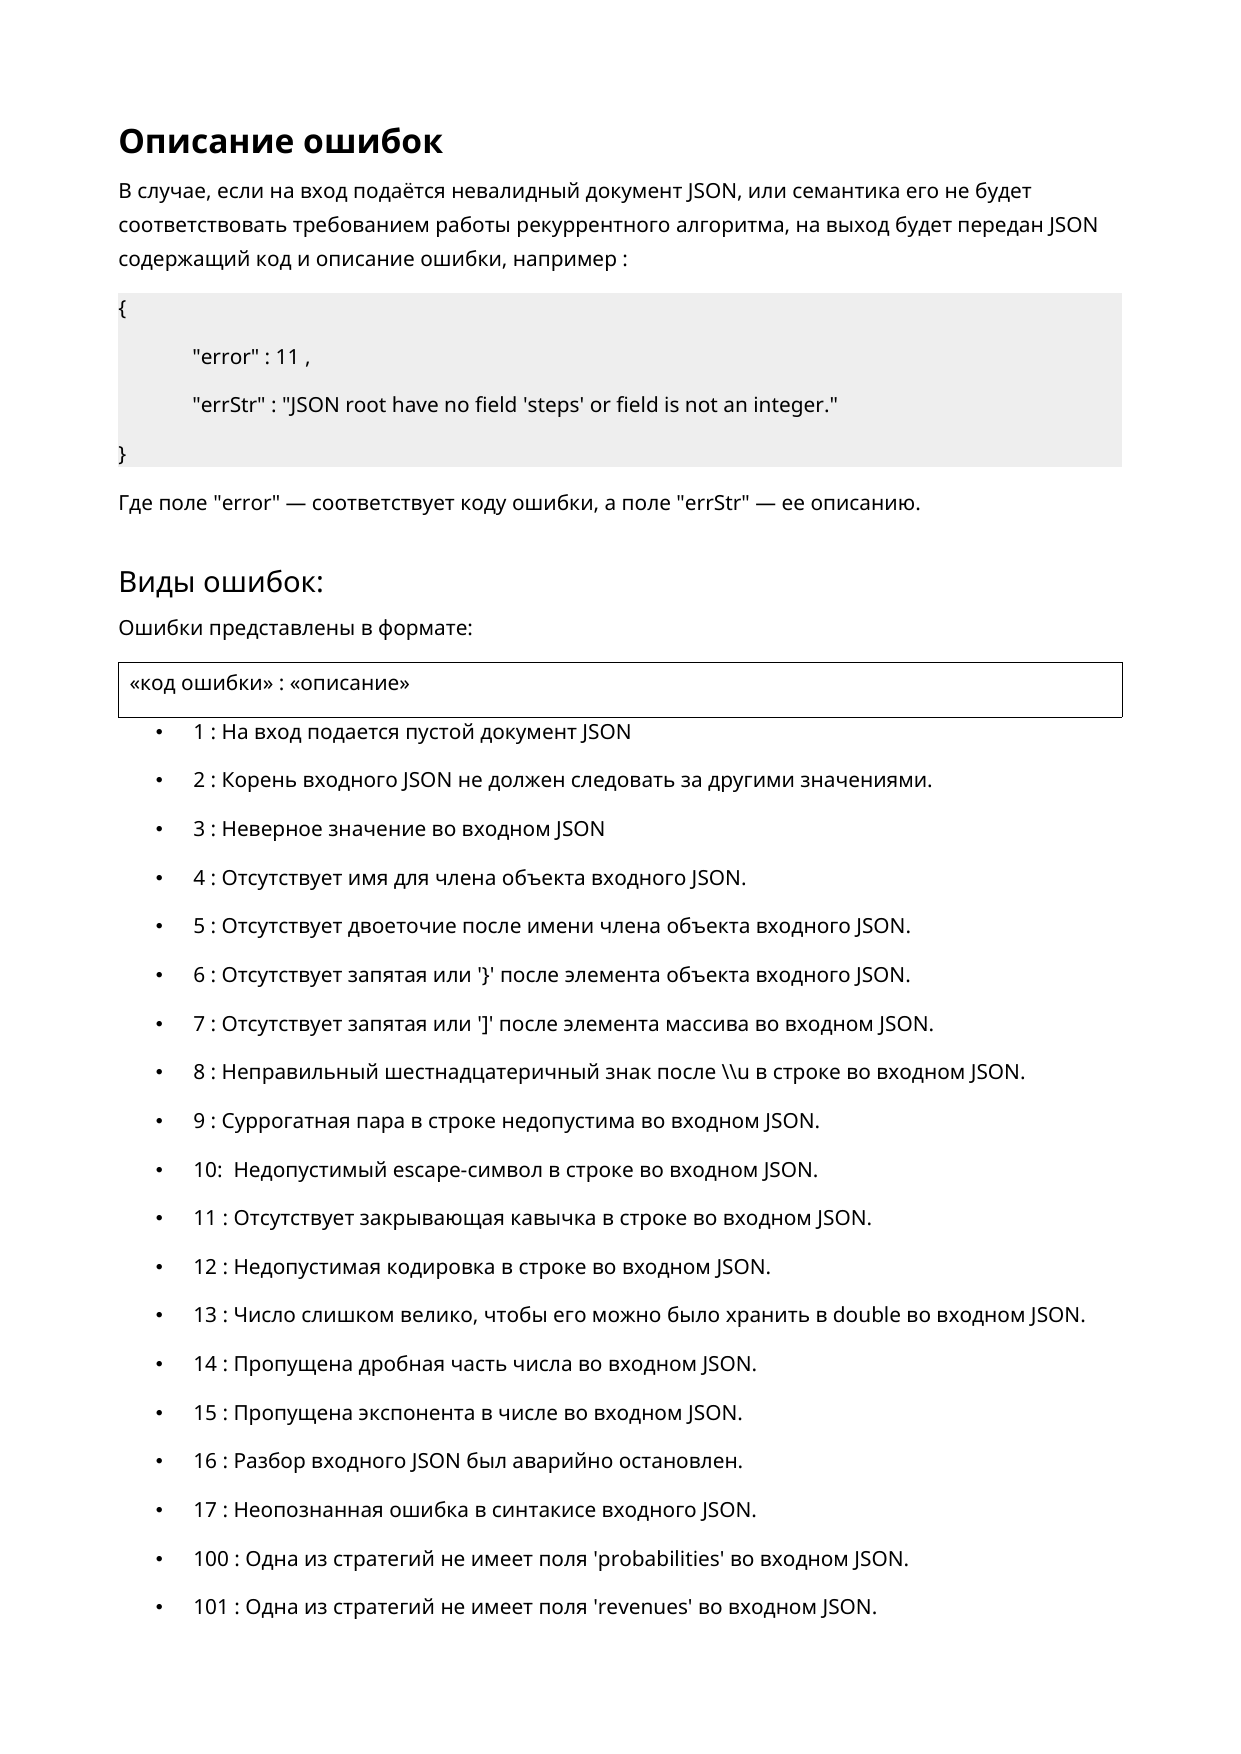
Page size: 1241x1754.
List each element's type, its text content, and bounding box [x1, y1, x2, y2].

list 16 : Разбор входного JSON был аварийно остановлен. [156, 1447, 1122, 1475]
list 8 : Неправильный шестнадцатеричный знак после \\u в строке во входном JSON. [156, 1057, 1122, 1086]
list 6 : Отсутствует запятая или '}' после элемента объекта входного JSON. [156, 960, 1122, 988]
list 14 : Пропущена дробная часть числа во входном JSON. [156, 1349, 1122, 1378]
text { [118, 293, 1122, 322]
text "errStr" : "JSON root have no field 'steps' or field is not an integer." [118, 390, 1122, 419]
list 100 : Одна из стратегий не имеет поля 'probabilities' во входном JSON. [156, 1544, 1122, 1572]
list 2 : Корень входного JSON не должен следовать за другими значениями. [156, 766, 1122, 794]
list 4 : Отсутствует имя для члена объекта входного JSON. [156, 863, 1122, 891]
list 9 : Суррогатная пара в строке недопустима во входном JSON. [156, 1106, 1122, 1134]
subtitle Описание ошибок [118, 118, 1122, 164]
list 12 : Недопустимая кодировка в строке во входном JSON. [156, 1252, 1122, 1280]
list 10: Недопустимый escape-символ в строке во входном JSON. [156, 1155, 1122, 1183]
text В случае, если на вход подаётся невалидный документ JSON, или семантика его не будет соответствовать требованием работы рекуррентного алгоритма, на выход будет передан JSON содержащий код и описание ошибки, например : [118, 176, 1122, 273]
list 15 : Пропущена экспонента в числе во входном JSON. [156, 1398, 1122, 1426]
text Где поле "error" — соответствует коду ошибки, а поле "errStr" — ее описанию. [118, 488, 1122, 516]
text } [118, 439, 1122, 467]
list 3 : Неверное значение во входном JSON [156, 814, 1122, 843]
subtitle Виды ошибок: [118, 561, 1122, 601]
text Ошибки представлены в формате: [118, 613, 1122, 642]
list 17 : Неопознанная ошибка в синтакисе входного JSON. [156, 1495, 1122, 1524]
list 13 : Число слишком велико, чтобы его можно было хранить в double во входном JSON. [156, 1301, 1122, 1329]
list 11 : Отсутствует закрывающая кавычка в строке во входном JSON. [156, 1203, 1122, 1232]
list 7 : Отсутствует запятая или ']' после элемента массива во входном JSON. [156, 1009, 1122, 1037]
list 5 : Отсутствует двоеточие после имени члена объекта входного JSON. [156, 911, 1122, 940]
list 1 : На вход подается пустой документ JSON [156, 718, 1122, 745]
text "error" : 11 , [118, 342, 1122, 370]
table_header «код ошибки» : «описание» [119, 663, 1122, 717]
list 101 : Одна из стратегий не имеет поля 'revenues' во входном JSON. [156, 1592, 1122, 1621]
